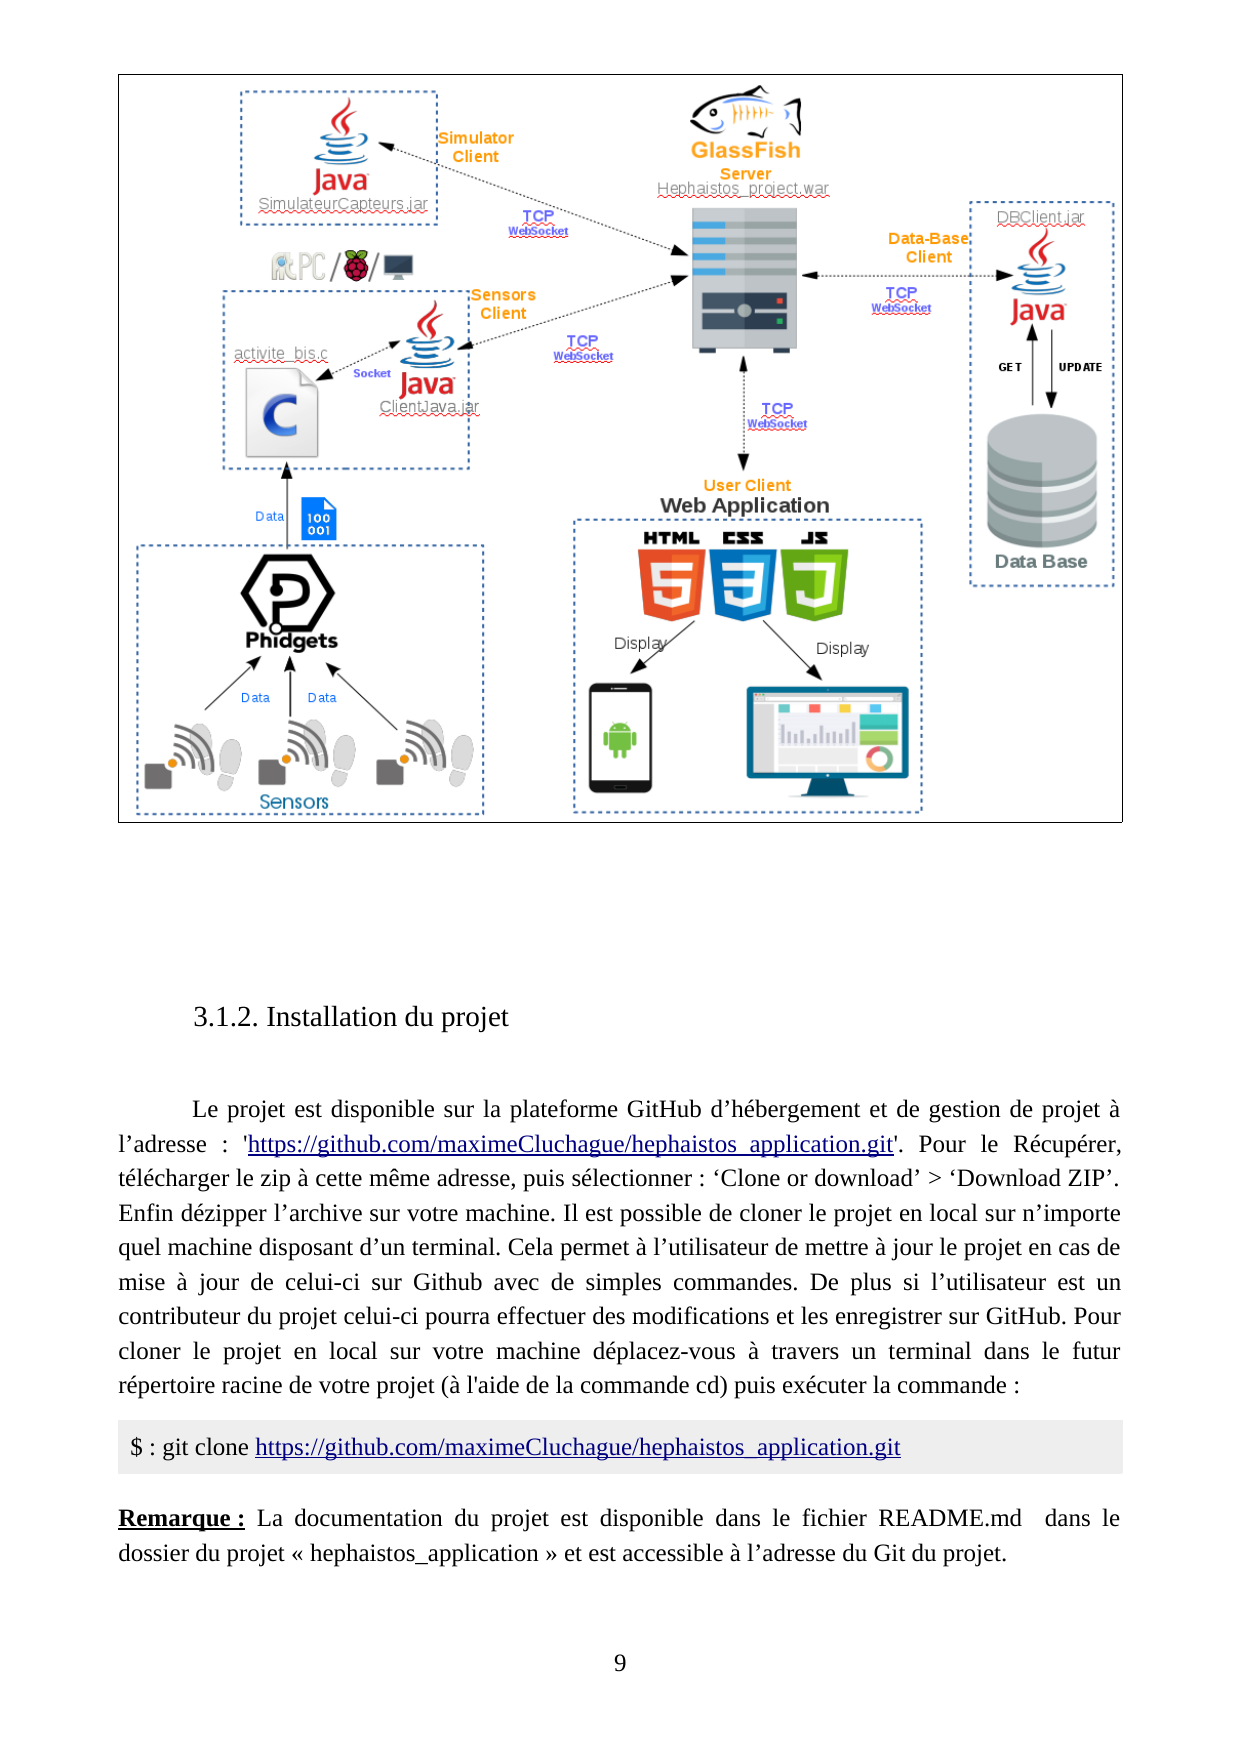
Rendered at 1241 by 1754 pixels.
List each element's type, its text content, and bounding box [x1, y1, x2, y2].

subtitle 3.1.2. Installation du projet [118, 999, 1122, 1032]
text Remarque : La documentation du projet est disponible dans le fichier README.md dans le dossier du projet « hephaistos_application » et est accessible à l’adresse du Git du projet. [118, 1503, 1122, 1567]
text Le projet est disponible sur la plateforme GitHub d’hébergement et de gestion de projet à l’adresse : 'https://github.com/maximeCluchague/hephaistos_application.git'. Pour le Récupérer, télécharger le zip à cette même adresse, puis sélectionner : ‘Clone or download’ > ‘Download ZIP’. Enfin dézipper l’archive sur votre machine. Il est possible de cloner le projet en local sur n’importe quel machine disposant d’un terminal. Cela permet à l’utilisateur de mettre à jour le projet en cas de mise à jour de celui-ci sur Github avec de simples commandes. De plus si l’utilisateur est un contributeur du projet celui-ci pourra effectuer des modifications et les enregistrer sur GitHub. Pour cloner le projet en local sur votre machine déplacez-vous à travers un terminal dans le futur répertoire racine de votre projet (à l'aide de la commande cd) puis exécuter la commande : [118, 1094, 1122, 1399]
picture [121, 77, 1119, 819]
text $ : git clone https://github.com/maximeCluchague/hephaistos_application.git [119, 1421, 1122, 1473]
